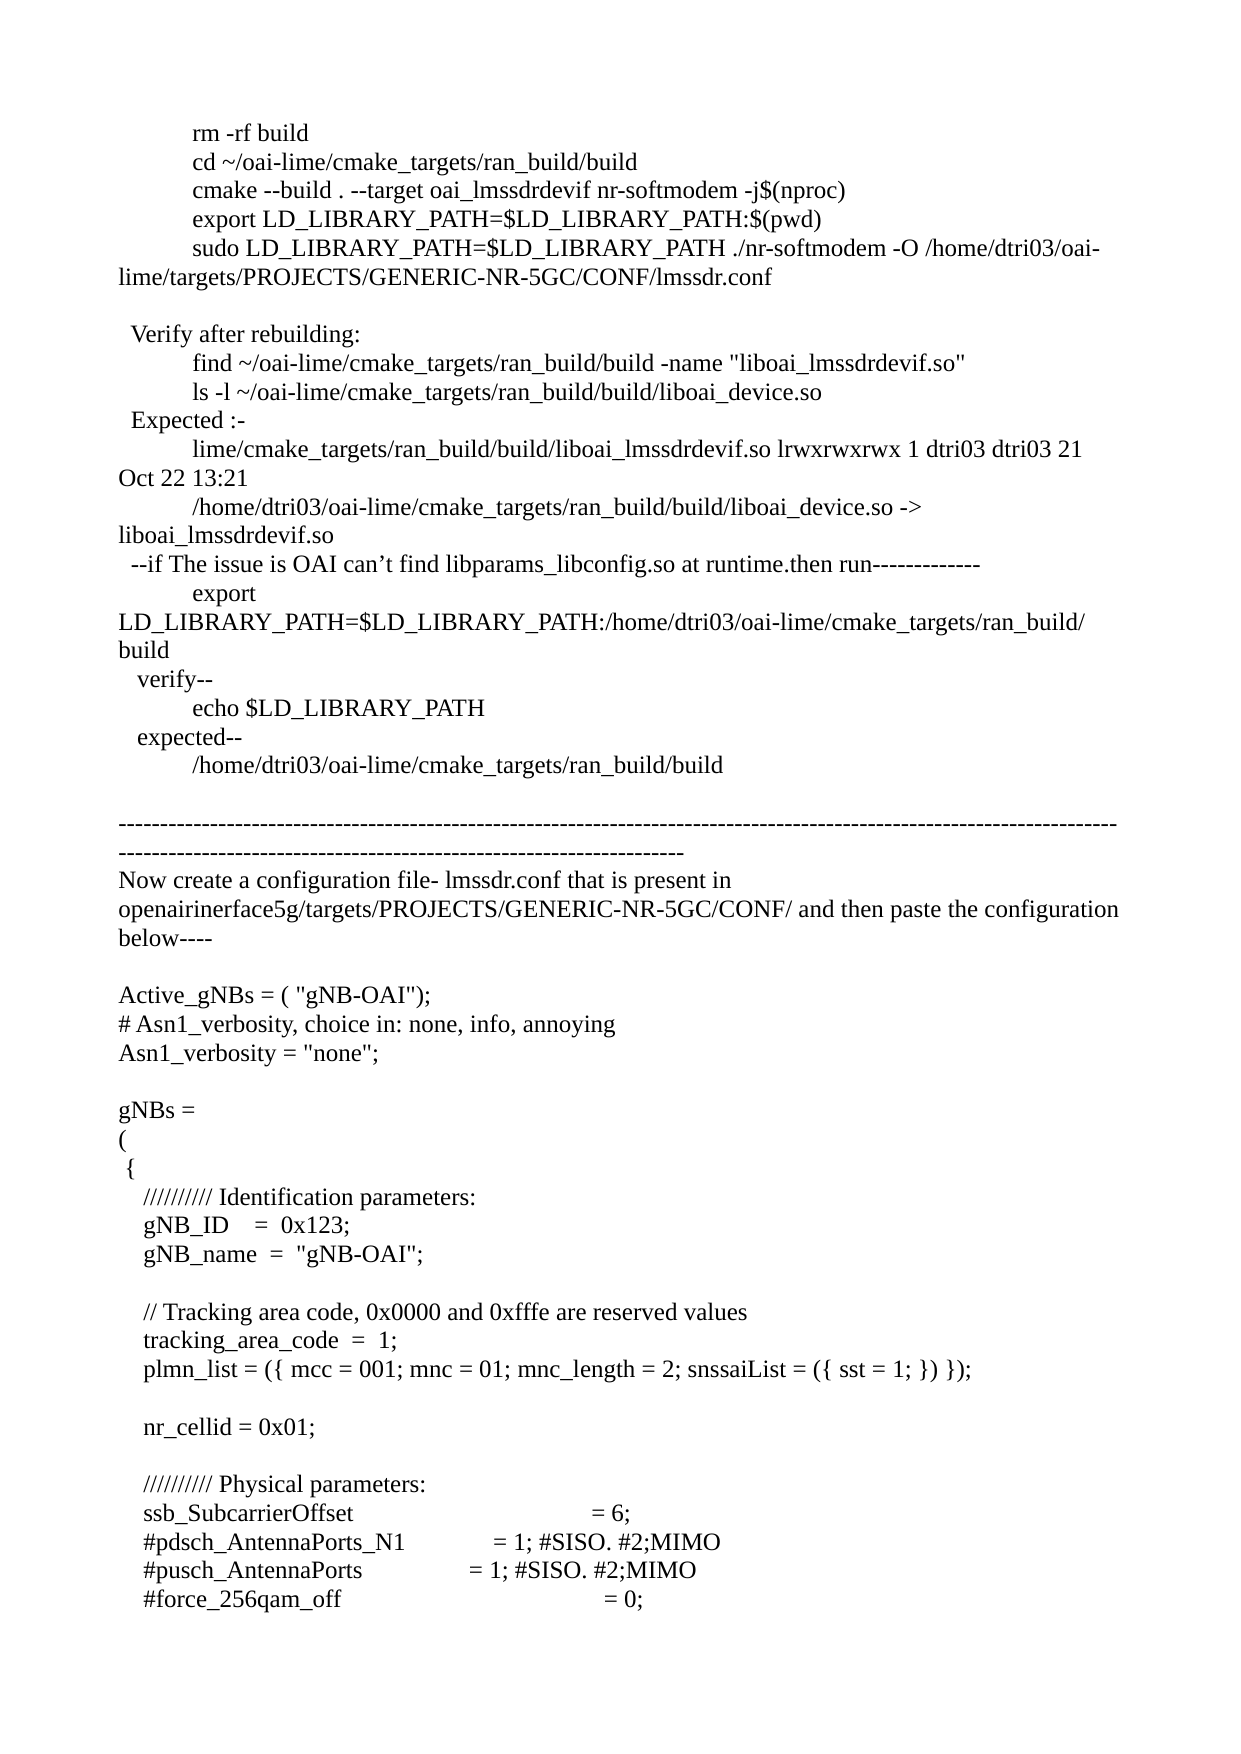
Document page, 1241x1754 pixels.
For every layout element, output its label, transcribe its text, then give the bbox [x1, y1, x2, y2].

text sudo LD_LIBRARY_PATH=$LD_LIBRARY_PATH ./nr-softmodem -O /home/dtri03/oai-lime/targets/PROJECTS/GENERIC-NR-5GC/CONF/lmssdr.conf [118, 233, 1122, 291]
text # Asn1_verbosity, choice in: none, info, annoying [118, 1009, 1122, 1038]
text /home/dtri03/oai-lime/cmake_targets/ran_build/build [118, 751, 1122, 779]
text gNB_ID = 0x123; [118, 1211, 1122, 1239]
text verify-- [118, 664, 1122, 693]
text -------------------------------------------------------------------------------------------------------------------------------------------------------------------------------------------- [118, 808, 1122, 866]
text Asn1_verbosity = "none"; [118, 1038, 1122, 1067]
text Active_gNBs = ( "gNB-OAI"); [118, 981, 1122, 1009]
text gNBs = [118, 1096, 1122, 1124]
text #force_256qam_off = 0; [118, 1584, 1122, 1613]
text cd ~/oai-lime/cmake_targets/ran_build/build [118, 147, 1122, 176]
text // Tracking area code, 0x0000 and 0xfffe are reserved values [118, 1297, 1122, 1326]
text Expected :- [118, 406, 1122, 434]
text ////////// Physical parameters: [118, 1469, 1122, 1498]
text export LD_LIBRARY_PATH=$LD_LIBRARY_PATH:/home/dtri03/oai-lime/cmake_targets/ran_build/build [118, 578, 1122, 664]
text --if The issue is OAI can’t find libparams_libconfig.so at runtime.then run------------- [118, 549, 1122, 578]
text cmake --build . --target oai_lmssdrdevif nr-softmodem -j$(nproc) [118, 176, 1122, 204]
text ////////// Identification parameters: [118, 1182, 1122, 1211]
text /home/dtri03/oai-lime/cmake_targets/ran_build/build/liboai_device.so -> liboai_lmssdrdevif.so [118, 492, 1122, 549]
text ( [118, 1124, 1122, 1153]
text Verify after rebuilding: [118, 319, 1122, 348]
text tracking_area_code = 1; [118, 1326, 1122, 1354]
text expected-- [118, 722, 1122, 751]
text { [118, 1153, 1122, 1182]
text gNB_name = "gNB-OAI"; [118, 1239, 1122, 1268]
text #pdsch_AntennaPorts_N1 = 1; #SISO. #2;MIMO [118, 1527, 1122, 1556]
text #pusch_AntennaPorts = 1; #SISO. #2;MIMO [118, 1556, 1122, 1584]
text ls -l ~/oai-lime/cmake_targets/ran_build/build/liboai_device.so [118, 377, 1122, 406]
text ssb_SubcarrierOffset = 6; [118, 1498, 1122, 1527]
text plmn_list = ({ mcc = 001; mnc = 01; mnc_length = 2; snssaiList = ({ sst = 1; }) }); [118, 1354, 1122, 1383]
text echo $LD_LIBRARY_PATH [118, 693, 1122, 722]
text lime/cmake_targets/ran_build/build/liboai_lmssdrdevif.so lrwxrwxrwx 1 dtri03 dtri03 21 Oct 22 13:21 [118, 434, 1122, 492]
text nr_cellid = 0x01; [118, 1412, 1122, 1441]
text export LD_LIBRARY_PATH=$LD_LIBRARY_PATH:$(pwd) [118, 204, 1122, 233]
text Now create a configuration file- lmssdr.conf that is present in openairinerface5g/targets/PROJECTS/GENERIC-NR-5GC/CONF/ and then paste the configuration below---- [118, 866, 1122, 952]
text find ~/oai-lime/cmake_targets/ran_build/build -name "liboai_lmssdrdevif.so" [118, 348, 1122, 377]
text rm -rf build [118, 118, 1122, 147]
